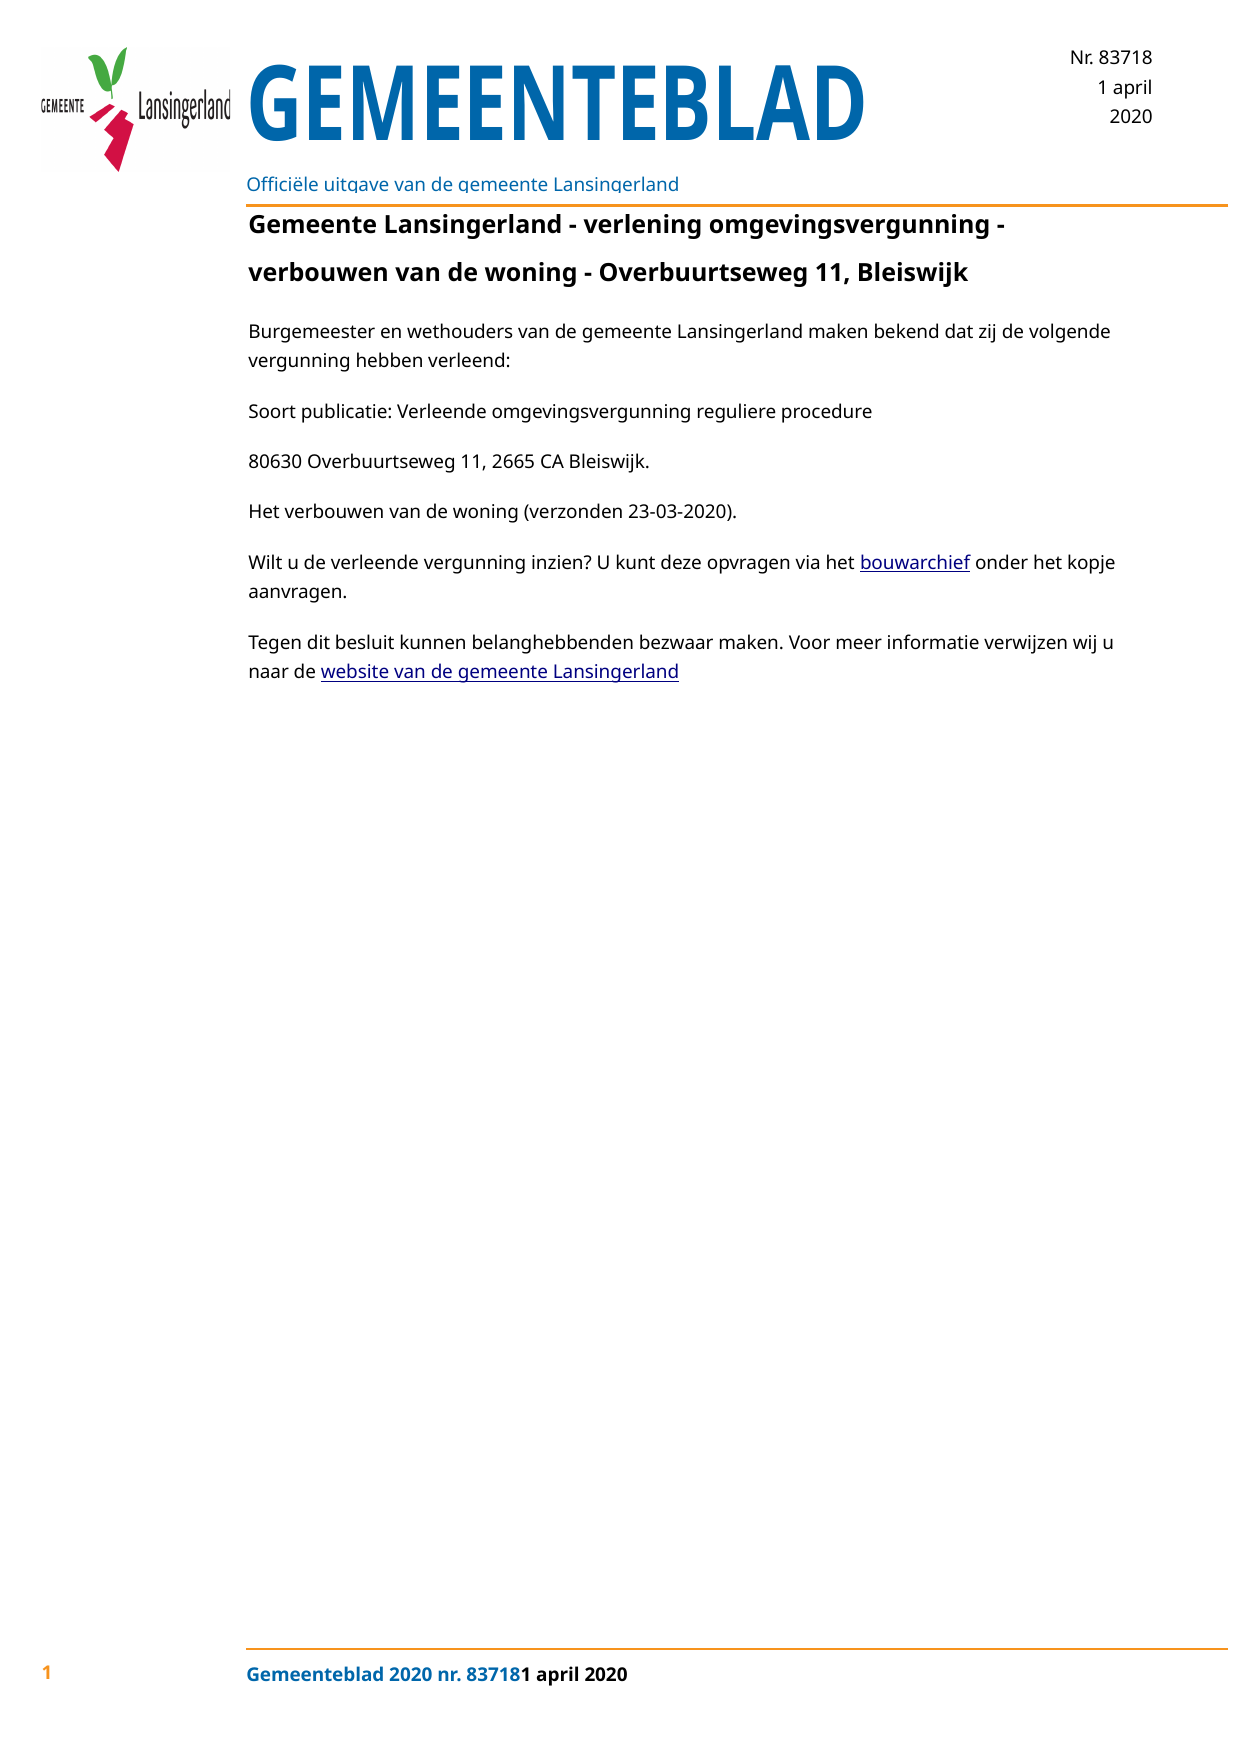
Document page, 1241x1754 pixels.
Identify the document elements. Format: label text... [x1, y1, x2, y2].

text Wilt u de verleende vergunning inzien? U kunt deze opvragen via het bouwarchief onder het kopje aanvragen. [248, 549, 1152, 604]
text 80630 Overbuurtseweg 11, 2665 CA Bleiswijk. [248, 448, 1152, 474]
text Het verbouwen van de woning (verzonden 23-03-2020). [248, 499, 1152, 524]
text Tegen dit besluit kunnen belanghebbenden bezwaar maken. Voor meer informatie verwijzen wij u naar de website van de gemeente Lansingerland [248, 629, 1152, 684]
picture [41, 47, 231, 172]
text Soort publicatie: Verleende omgevingsvergunning reguliere procedure [248, 398, 1152, 424]
text Gemeente Lansingerland - verlening omgevingsvergunning - verbouwen van de woning - Overbuurtseweg 11, Bleiswijk [248, 207, 1152, 288]
text Burgemeester en wethouders van de gemeente Lansingerland maken bekend dat zij de volgende vergunning hebben verleend: [248, 318, 1152, 373]
